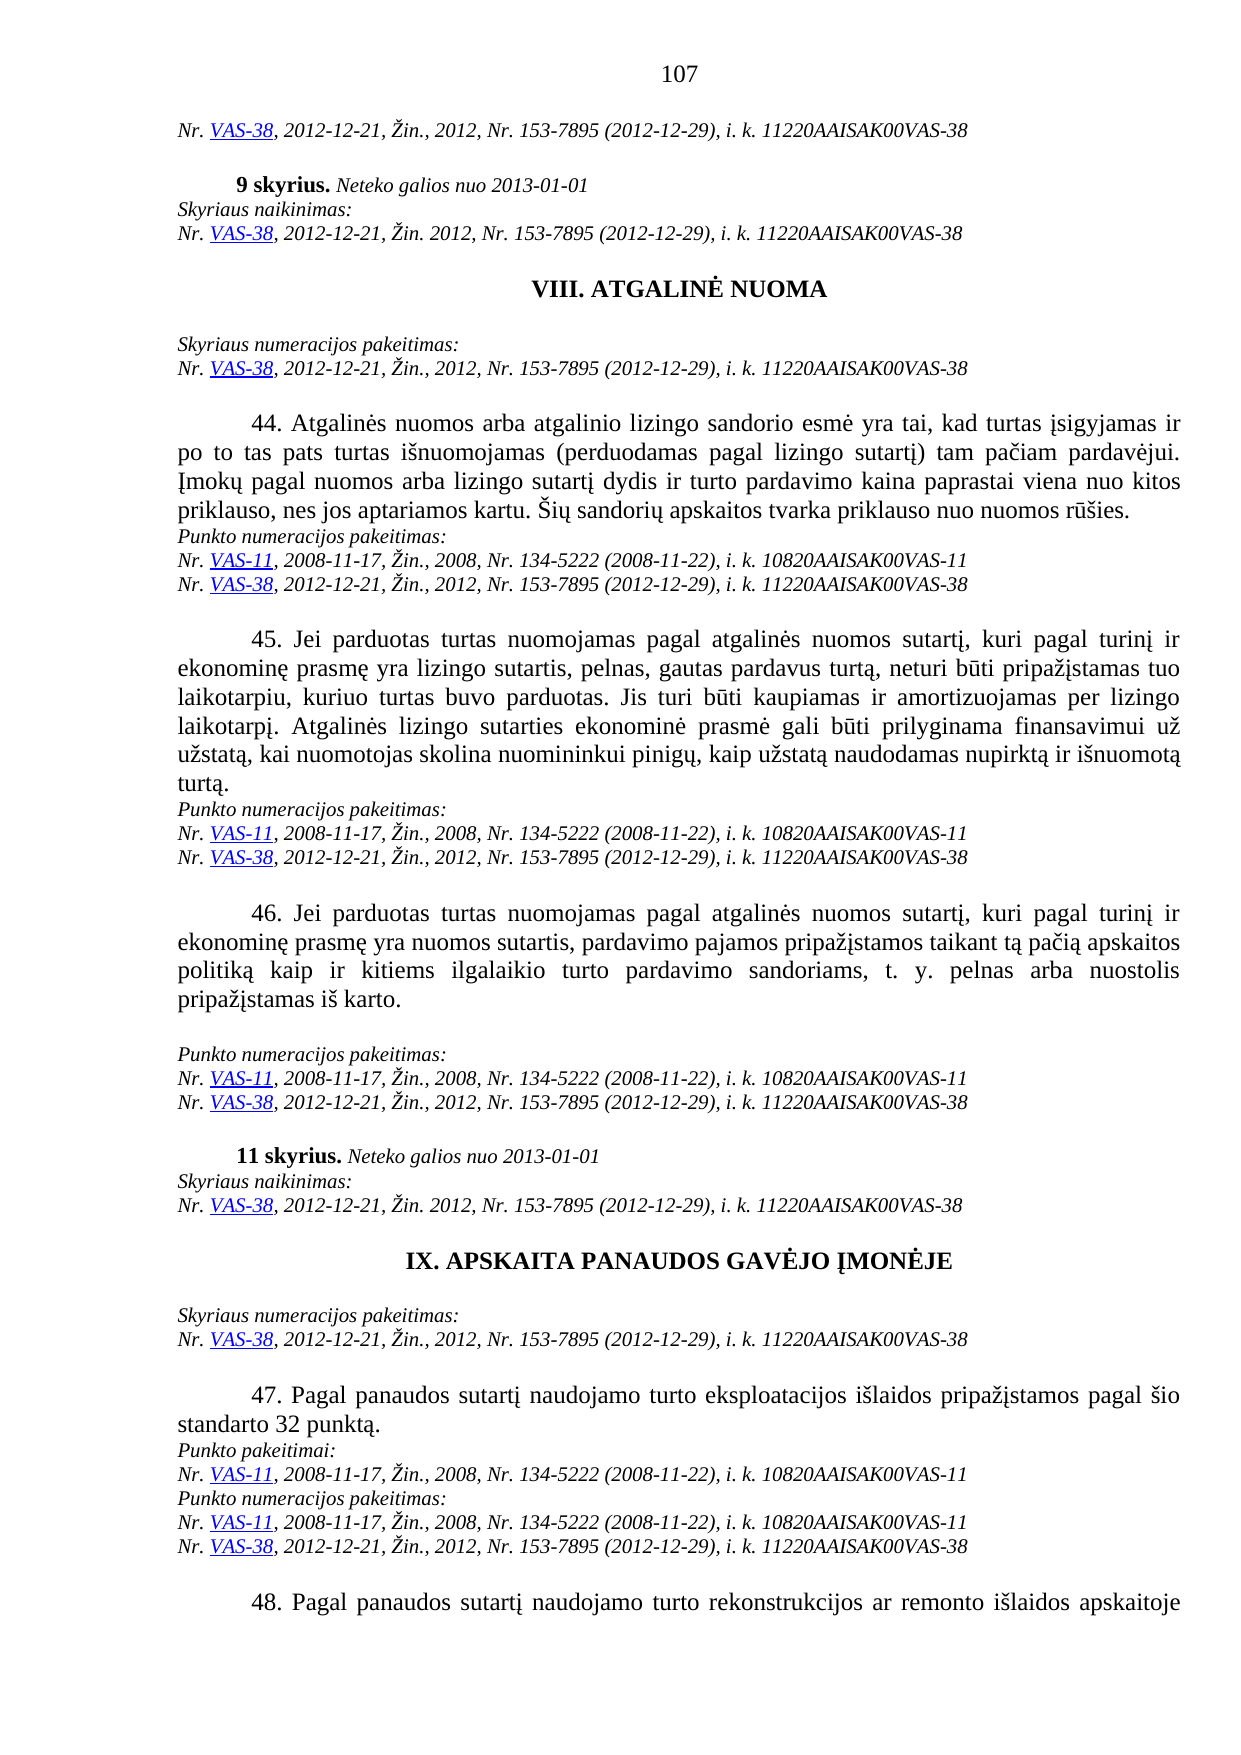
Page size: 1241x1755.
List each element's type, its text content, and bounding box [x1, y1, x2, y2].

text Punkto numeracijos pakeitimas: [177, 1486, 1181, 1510]
text VIII. ATGALINĖ NUOMA [177, 274, 1181, 303]
text 44. Atgalinės nuomos arba atgalinio lizingo sandorio esmė yra tai, kad turtas įsigyjamas ir po to tas pats turtas išnuomojamas (perduodamas pagal lizingo sutartį) tam pačiam pardavėjui. Įmokų pagal nuomos arba lizingo sutartį dydis ir turto pardavimo kaina paprastai viena nuo kitos priklauso, nes jos aptariamos kartu. Šių sandorių apskaitos tvarka priklauso nuo nuomos rūšies. [177, 408, 1181, 523]
text Nr. VAS-11, 2008-11-17, Žin., 2008, Nr. 134-5222 (2008-11-22), i. k. 10820AAISAK00VAS-11 [177, 1462, 1181, 1486]
text Nr. VAS-38, 2012-12-21, Žin., 2012, Nr. 153-7895 (2012-12-29), i. k. 11220AAISAK00VAS-38 [177, 1327, 1181, 1351]
text Nr. VAS-38, 2012-12-21, Žin., 2012, Nr. 153-7895 (2012-12-29), i. k. 11220AAISAK00VAS-38 [177, 356, 1181, 380]
text Nr. VAS-11, 2008-11-17, Žin., 2008, Nr. 134-5222 (2008-11-22), i. k. 10820AAISAK00VAS-11 [177, 1510, 1181, 1534]
text Nr. VAS-38, 2012-12-21, Žin., 2012, Nr. 153-7895 (2012-12-29), i. k. 11220AAISAK00VAS-38 [177, 845, 1181, 869]
text Punkto pakeitimai: [177, 1438, 1181, 1462]
text Nr. VAS-38, 2012-12-21, Žin., 2012, Nr. 153-7895 (2012-12-29), i. k. 11220AAISAK00VAS-38 [177, 1090, 1181, 1114]
text Punkto numeracijos pakeitimas: [177, 1042, 1181, 1066]
text 9 skyrius. Neteko galios nuo 2013-01-01 [177, 171, 1181, 197]
text Skyriaus naikinimas: [177, 1169, 1181, 1193]
text Nr. VAS-38, 2012-12-21, Žin., 2012, Nr. 153-7895 (2012-12-29), i. k. 11220AAISAK00VAS-38 [177, 1534, 1181, 1558]
text Nr. VAS-11, 2008-11-17, Žin., 2008, Nr. 134-5222 (2008-11-22), i. k. 10820AAISAK00VAS-11 [177, 548, 1181, 572]
text 48. Pagal panaudos sutartį naudojamo turto rekonstrukcijos ar remonto išlaidos apskaitoje [177, 1587, 1181, 1616]
text 47. Pagal panaudos sutartį naudojamo turto eksploatacijos išlaidos pripažįstamos pagal šio standarto 32 punktą. [177, 1380, 1181, 1438]
text IX. APSKAITA PANAUDOS GAVĖJO ĮMONĖJE [177, 1246, 1181, 1274]
text 45. Jei parduotas turtas nuomojamas pagal atgalinės nuomos sutartį, kuri pagal turinį ir ekonominę prasmę yra lizingo sutartis, pelnas, gautas pardavus turtą, neturi būti pripažįstamas tuo laikotarpiu, kuriuo turtas buvo parduotas. Jis turi būti kaupiamas ir amortizuojamas per lizingo laikotarpį. Atgalinės lizingo sutarties ekonominė prasmė gali būti prilyginama finansavimui už užstatą, kai nuomotojas skolina nuomininkui pinigų, kaip užstatą naudodamas nupirktą ir išnuomotą turtą. [177, 624, 1181, 797]
text Skyriaus naikinimas: [177, 197, 1181, 221]
text Punkto numeracijos pakeitimas: [177, 523, 1181, 548]
text Nr. VAS-38, 2012-12-21, Žin., 2012, Nr. 153-7895 (2012-12-29), i. k. 11220AAISAK00VAS-38 [177, 572, 1181, 596]
text 46. Jei parduotas turtas nuomojamas pagal atgalinės nuomos sutartį, kuri pagal turinį ir ekonominę prasmę yra nuomos sutartis, pardavimo pajamos pripažįstamos taikant tą pačią apskaitos politiką kaip ir kitiems ilgalaikio turto pardavimo sandoriams, t. y. pelnas arba nuostolis pripažįstamas iš karto. [177, 898, 1181, 1013]
text Punkto numeracijos pakeitimas: [177, 797, 1181, 821]
text Skyriaus numeracijos pakeitimas: [177, 1303, 1181, 1327]
text Nr. VAS-38, 2012-12-21, Žin. 2012, Nr. 153-7895 (2012-12-29), i. k. 11220AAISAK00VAS-38 [177, 1193, 1181, 1217]
text Nr. VAS-38, 2012-12-21, Žin., 2012, Nr. 153-7895 (2012-12-29), i. k. 11220AAISAK00VAS-38 [177, 118, 1181, 142]
text Skyriaus numeracijos pakeitimas: [177, 332, 1181, 356]
text Nr. VAS-11, 2008-11-17, Žin., 2008, Nr. 134-5222 (2008-11-22), i. k. 10820AAISAK00VAS-11 [177, 821, 1181, 845]
text 11 skyrius. Neteko galios nuo 2013-01-01 [177, 1143, 1181, 1169]
text Nr. VAS-11, 2008-11-17, Žin., 2008, Nr. 134-5222 (2008-11-22), i. k. 10820AAISAK00VAS-11 [177, 1066, 1181, 1090]
text Nr. VAS-38, 2012-12-21, Žin. 2012, Nr. 153-7895 (2012-12-29), i. k. 11220AAISAK00VAS-38 [177, 221, 1181, 245]
